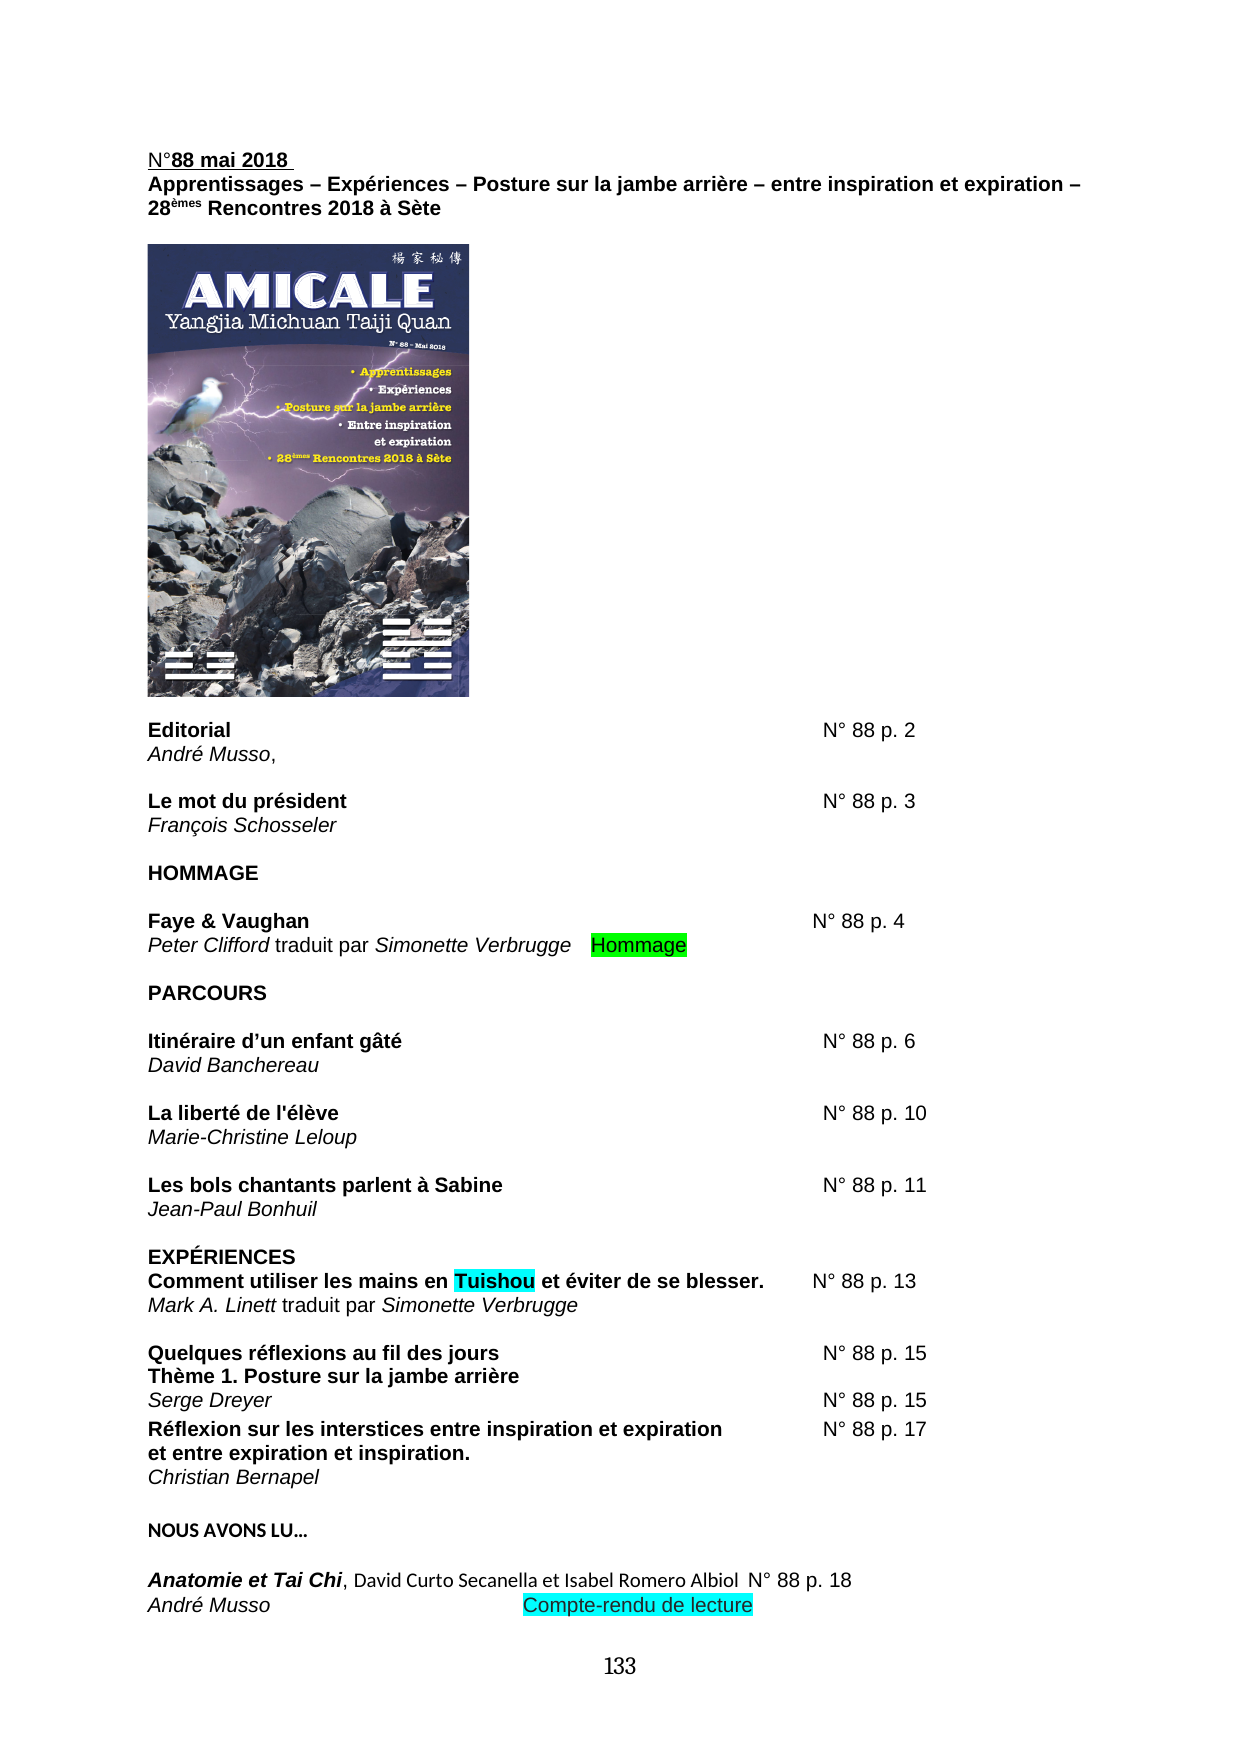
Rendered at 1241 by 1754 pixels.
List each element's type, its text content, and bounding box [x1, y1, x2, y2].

text Thème 1. Posture sur la jambe arrière [148, 1364, 1093, 1388]
text Apprentissages – Expériences – Posture sur la jambe arrière – entre inspiration et expiration – 28èmes Rencontres 2018 à Sète [148, 172, 1093, 220]
text Itinéraire d’un enfant gâté N° 88 p. 6 [148, 1029, 1093, 1053]
text Editorial N° 88 p. 2 [148, 717, 1093, 741]
text Réflexion sur les interstices entre inspiration et expiration N° 88 p. 17 [148, 1417, 1093, 1441]
text HOMMAGE [148, 861, 1093, 885]
text Quelques réflexions au fil des jours N° 88 p. 15 [148, 1340, 1093, 1364]
text N°88 mai 2018 [148, 148, 1093, 172]
text Mark A. Linett traduit par Simonette Verbrugge [148, 1292, 1093, 1316]
text André Musso Compte-rendu de lecture [148, 1592, 1093, 1616]
text Jean-Paul Bonhuil [148, 1197, 1093, 1221]
text François Schosseler [148, 813, 1093, 837]
text Serge Dreyer N° 88 p. 15 [148, 1388, 1093, 1412]
text La liberté de l'élève N° 88 p. 10 [148, 1101, 1093, 1125]
text EXPÉRIENCES [148, 1244, 1093, 1268]
text NOUS AVONS LU… [148, 1518, 1093, 1543]
text David Banchereau [148, 1053, 1093, 1077]
text et entre expiration et inspiration. [148, 1441, 1093, 1465]
text Christian Bernapel [148, 1465, 1093, 1489]
text Faye & Vaughan N° 88 p. 4 [148, 909, 1093, 933]
text Peter Clifford traduit par Simonette Verbrugge Hommage [148, 933, 1093, 957]
text Anatomie et Tai Chi, David Curto Secanella et Isabel Romero Albiol N° 88 p. 18 [148, 1567, 1093, 1592]
text Le mot du président N° 88 p. 3 [148, 789, 1093, 813]
text Comment utiliser les mains en Tuishou et éviter de se blesser. N° 88 p. 13 [148, 1268, 1093, 1292]
text Les bols chantants parlent à Sabine N° 88 p. 11 [148, 1173, 1093, 1197]
text André Musso, [148, 741, 1093, 765]
text Marie-Christine Leloup [148, 1125, 1093, 1149]
picture [147, 244, 470, 697]
text PARCOURS [148, 981, 1093, 1005]
